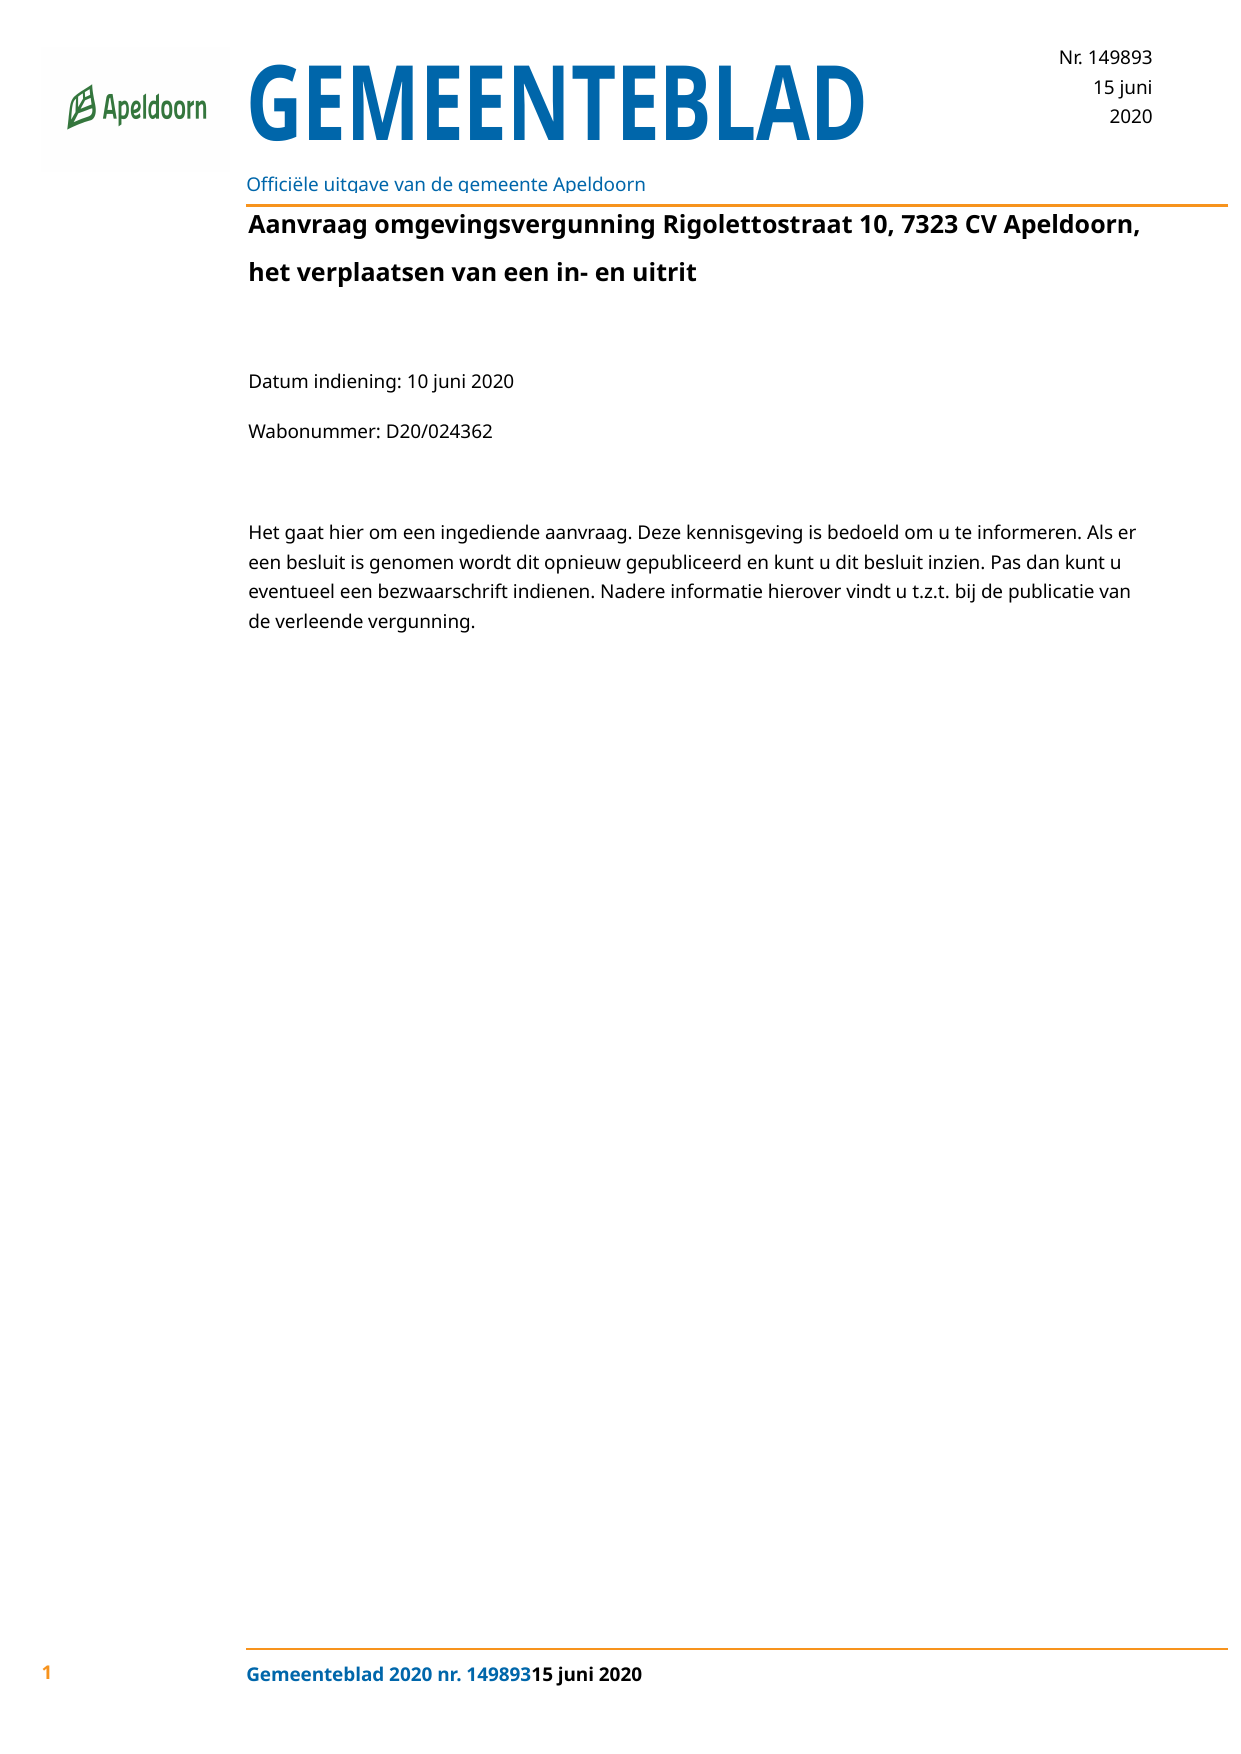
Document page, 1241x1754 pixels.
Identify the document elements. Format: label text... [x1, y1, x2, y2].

text Het gaat hier om een ingediende aanvraag. Deze kennisgeving is bedoeld om u te informeren. Als er een besluit is genomen wordt dit opnieuw gepubliceerd en kunt u dit besluit inzien. Pas dan kunt u eventueel een bezwaarschrift indienen. Nadere informatie hierover vindt u t.z.t. bij de publicatie van de verleende vergunning. [248, 519, 1152, 634]
text Wabonummer: D20/024362 [248, 419, 1152, 444]
picture [41, 47, 231, 172]
text Aanvraag omgevingsvergunning Rigolettostraat 10, 7323 CV Apeldoorn, het verplaatsen van een in- en uitrit [248, 207, 1152, 288]
text Datum indiening: 10 juni 2020 [248, 368, 1152, 394]
